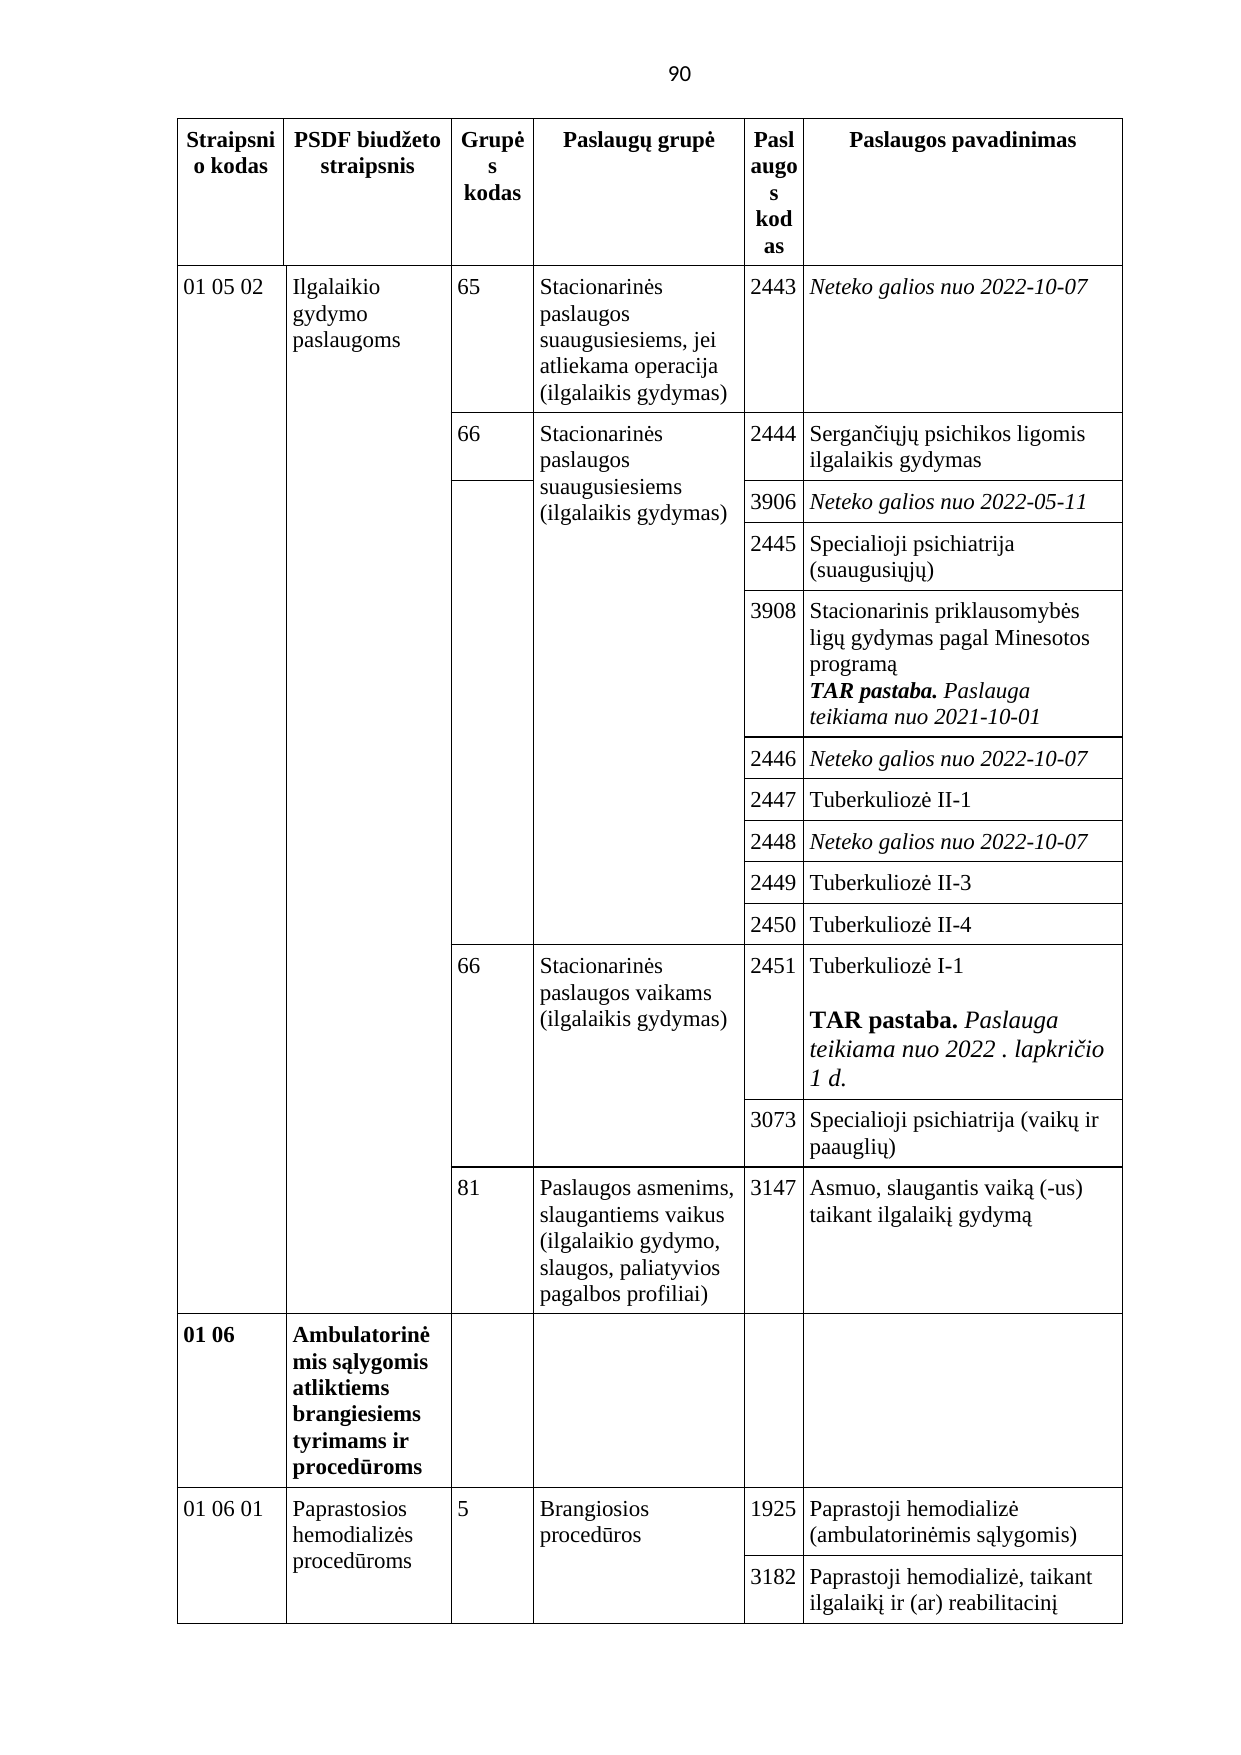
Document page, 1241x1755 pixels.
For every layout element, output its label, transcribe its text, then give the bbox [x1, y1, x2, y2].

table_cell [287, 1166, 451, 1313]
table_cell 2445 [745, 523, 803, 589]
table_cell [178, 820, 286, 861]
table_cell Neteko galios nuo 2022-10-07 [804, 266, 1122, 412]
table_cell 3182 [745, 1556, 803, 1622]
table_cell [534, 903, 744, 944]
table_cell [534, 1314, 744, 1487]
table_cell [452, 522, 533, 589]
table_cell 2449 [745, 862, 803, 903]
table_cell [178, 590, 286, 736]
table_cell 01 05 02 [178, 266, 286, 412]
table_cell 5 [452, 1488, 533, 1554]
table_cell Asmuo, slaugantis vaiką (-us) taikant ilgalaikį gydymą [804, 1168, 1122, 1313]
table_cell [452, 736, 533, 778]
table_cell 2446 [745, 738, 803, 778]
table_cell [178, 412, 286, 480]
table_cell [534, 820, 744, 861]
table_cell Stacionarinės paslaugos suaugusiesiems, jei atliekama operacija (ilgalaikis gydymas) [534, 266, 744, 412]
table_cell Paprastoji hemodializė, taikant ilgalaikį ir (ar) reabilitacinį [804, 1556, 1122, 1622]
table_cell 65 [452, 266, 533, 412]
table_cell [178, 736, 286, 778]
table_cell [452, 1099, 533, 1166]
table_cell Paprastoji hemodializė (ambulatorinėmis sąlygomis) [804, 1488, 1122, 1554]
table_cell [452, 861, 533, 903]
table_cell [178, 1099, 286, 1166]
table_cell 81 [452, 1168, 533, 1313]
table_header Paslaugos kodas [745, 119, 803, 265]
table_cell Tuberkuliozė I-1 TAR pastaba. Paslauga teikiama nuo 2022 . lapkričio 1 d. [804, 945, 1122, 1098]
table_cell [178, 903, 286, 944]
table_cell Tuberkuliozė II-1 [804, 779, 1122, 819]
table_cell 2451 [745, 945, 803, 1098]
table_cell [287, 944, 451, 1098]
table_cell 66 [452, 945, 533, 1098]
table_cell Ilgalaikio gydymo paslaugoms [287, 266, 451, 412]
table_cell Ambulatorinėmis sąlygomis atliktiems brangiesiems tyrimams ir procedūroms [287, 1314, 451, 1487]
table_cell [452, 1314, 533, 1487]
table_header PSDF biudžeto straipsnis [284, 119, 451, 265]
table_cell 01 06 01 [178, 1488, 286, 1554]
table_cell [178, 861, 286, 903]
table_cell [178, 1166, 286, 1313]
table_cell 3908 [745, 591, 803, 736]
table_cell [287, 590, 451, 736]
table_cell [452, 820, 533, 861]
table_cell [452, 903, 533, 944]
table_cell [178, 522, 286, 589]
table_cell [452, 1555, 533, 1622]
table_cell [178, 944, 286, 1098]
table_cell 01 06 [178, 1314, 286, 1487]
table_cell Sergančiųjų psichikos ligomis ilgalaikis gydymas [804, 413, 1122, 480]
table_cell Specialioji psichiatrija (vaikų ir paauglių) [804, 1100, 1122, 1166]
table_cell [287, 903, 451, 944]
table_cell 2443 [745, 266, 803, 412]
table_cell Tuberkuliozė II-4 [804, 904, 1122, 944]
table_cell Stacionarinės paslaugos suaugusiesiems (ilgalaikis gydymas) [534, 413, 744, 819]
table_header Paslaugų grupė [534, 119, 744, 265]
table_cell [534, 861, 744, 903]
table_cell 66 [452, 413, 533, 480]
table_cell Neteko galios nuo 2022-10-07 [804, 738, 1122, 778]
table_cell [452, 590, 533, 736]
table_cell [287, 480, 451, 522]
table_cell 3147 [745, 1168, 803, 1313]
table_cell Paprastosios hemodializės procedūroms [287, 1488, 451, 1622]
table_cell Neteko galios nuo 2022-10-07 [804, 821, 1122, 861]
table_cell [178, 480, 286, 522]
table_header Paslaugos pavadinimas [804, 119, 1122, 265]
table_cell 3073 [745, 1100, 803, 1166]
table_cell [804, 1314, 1122, 1487]
table_cell Paslaugos asmenims, slaugantiems vaikus (ilgalaikio gydymo, slaugos, paliatyvios pagalbos profiliai) [534, 1168, 744, 1313]
table_cell [287, 412, 451, 480]
table_cell [287, 778, 451, 819]
table_cell Tuberkuliozė II-3 [804, 862, 1122, 903]
table_cell Neteko galios nuo 2022-05-11 [804, 481, 1122, 522]
table_header Grupės kodas [452, 119, 533, 265]
table_cell 2448 [745, 821, 803, 861]
table_cell [287, 736, 451, 778]
table_cell [745, 1314, 803, 1487]
table_cell [178, 1555, 286, 1622]
table_cell Stacionarinės paslaugos vaikams (ilgalaikis gydymas) [534, 945, 744, 1166]
table_cell 1925 [745, 1488, 803, 1554]
table_cell [287, 522, 451, 589]
table_cell [287, 1099, 451, 1166]
table_cell 2450 [745, 904, 803, 944]
table_header Straipsnio kodas [178, 119, 283, 265]
table_cell [178, 778, 286, 819]
table_cell Brangiosios procedūros [534, 1488, 744, 1554]
table_cell Specialioji psichiatrija (suaugusiųjų) [804, 523, 1122, 589]
table_cell [287, 861, 451, 903]
table_cell 2447 [745, 779, 803, 819]
table_cell 3906 [745, 481, 803, 522]
table_cell [452, 778, 533, 819]
table_cell 2444 [745, 413, 803, 480]
table_cell [452, 481, 533, 522]
table_cell [534, 1555, 744, 1622]
table_cell Stacionarinis priklausomybės ligų gydymas pagal Minesotos programą TAR pastaba. Paslauga teikiama nuo 2021-10-01 [804, 591, 1122, 736]
table_cell [287, 820, 451, 861]
